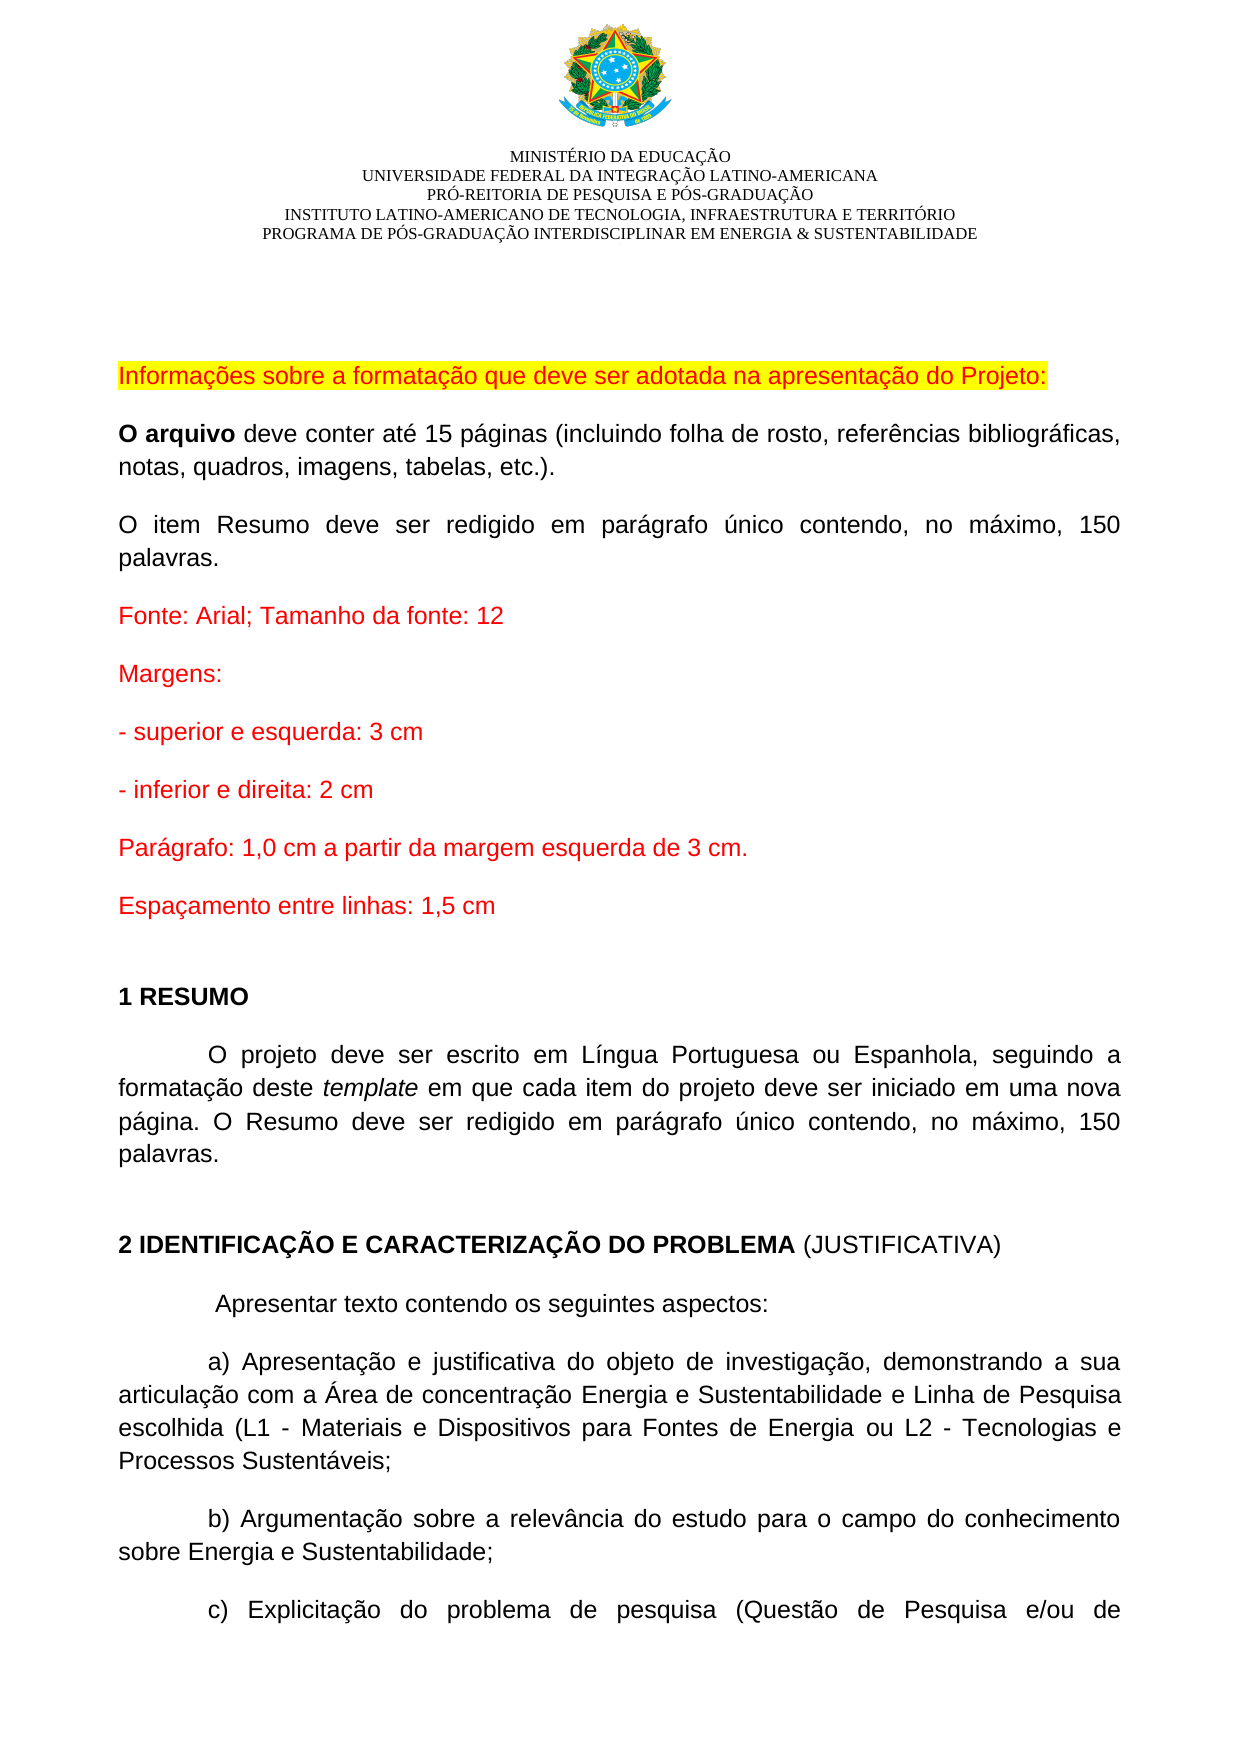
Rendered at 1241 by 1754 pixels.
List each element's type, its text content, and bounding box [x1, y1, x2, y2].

picture [643, 113, 651, 119]
picture [638, 106, 651, 114]
text Fonte: Arial; Tamanho da fonte: 12 [118, 601, 1122, 630]
text 1 RESUMO [118, 982, 1122, 1011]
text Espaçamento entre linhas: 1,5 cm [118, 891, 1122, 920]
text O arquivo deve conter até 15 páginas (incluindo folha de rosto, referências bibliográficas, notas, quadros, imagens, tabelas, etc.). [118, 419, 1122, 481]
picture [558, 24, 672, 127]
text Margens: [118, 659, 1122, 688]
text O projeto deve ser escrito em Língua Portuguesa ou Espanhola, seguindo a formatação deste template em que cada item do projeto deve ser iniciado em uma nova página. O Resumo deve ser redigido em parágrafo único contendo, no máximo, 150 palavras. [118, 1040, 1122, 1168]
text Informações sobre a formatação que deve ser adotada na apresentação do Projeto: [118, 361, 1122, 390]
text - inferior e direita: 2 cm [118, 775, 1122, 804]
text Parágrafo: 1,0 cm a partir da margem esquerda de 3 cm. [118, 833, 1122, 862]
text c) Explicitação do problema de pesquisa (Questão de Pesquisa e/ou de [118, 1595, 1122, 1623]
text O item Resumo deve ser redigido em parágrafo único contendo, no máximo, 150 palavras. [118, 510, 1122, 572]
text a) Apresentação e justificativa do objeto de investigação, demonstrando a sua articulação com a Área de concentração Energia e Sustentabilidade e Linha de Pesquisa escolhida (L1 - Materiais e Dispositivos para Fontes de Energia ou L2 - Tecnologias e Processos Sustentáveis; [118, 1347, 1122, 1474]
text b) Argumentação sobre a relevância do estudo para o campo do conhecimento sobre Energia e Sustentabilidade; [118, 1504, 1122, 1565]
text - superior e esquerda: 3 cm [118, 717, 1122, 746]
text 2 IDENTIFICAÇÃO E CARACTERIZAÇÃO DO PROBLEMA (JUSTIFICATIVA) [118, 1231, 1122, 1259]
text Apresentar texto contendo os seguintes aspectos: [118, 1288, 1122, 1317]
